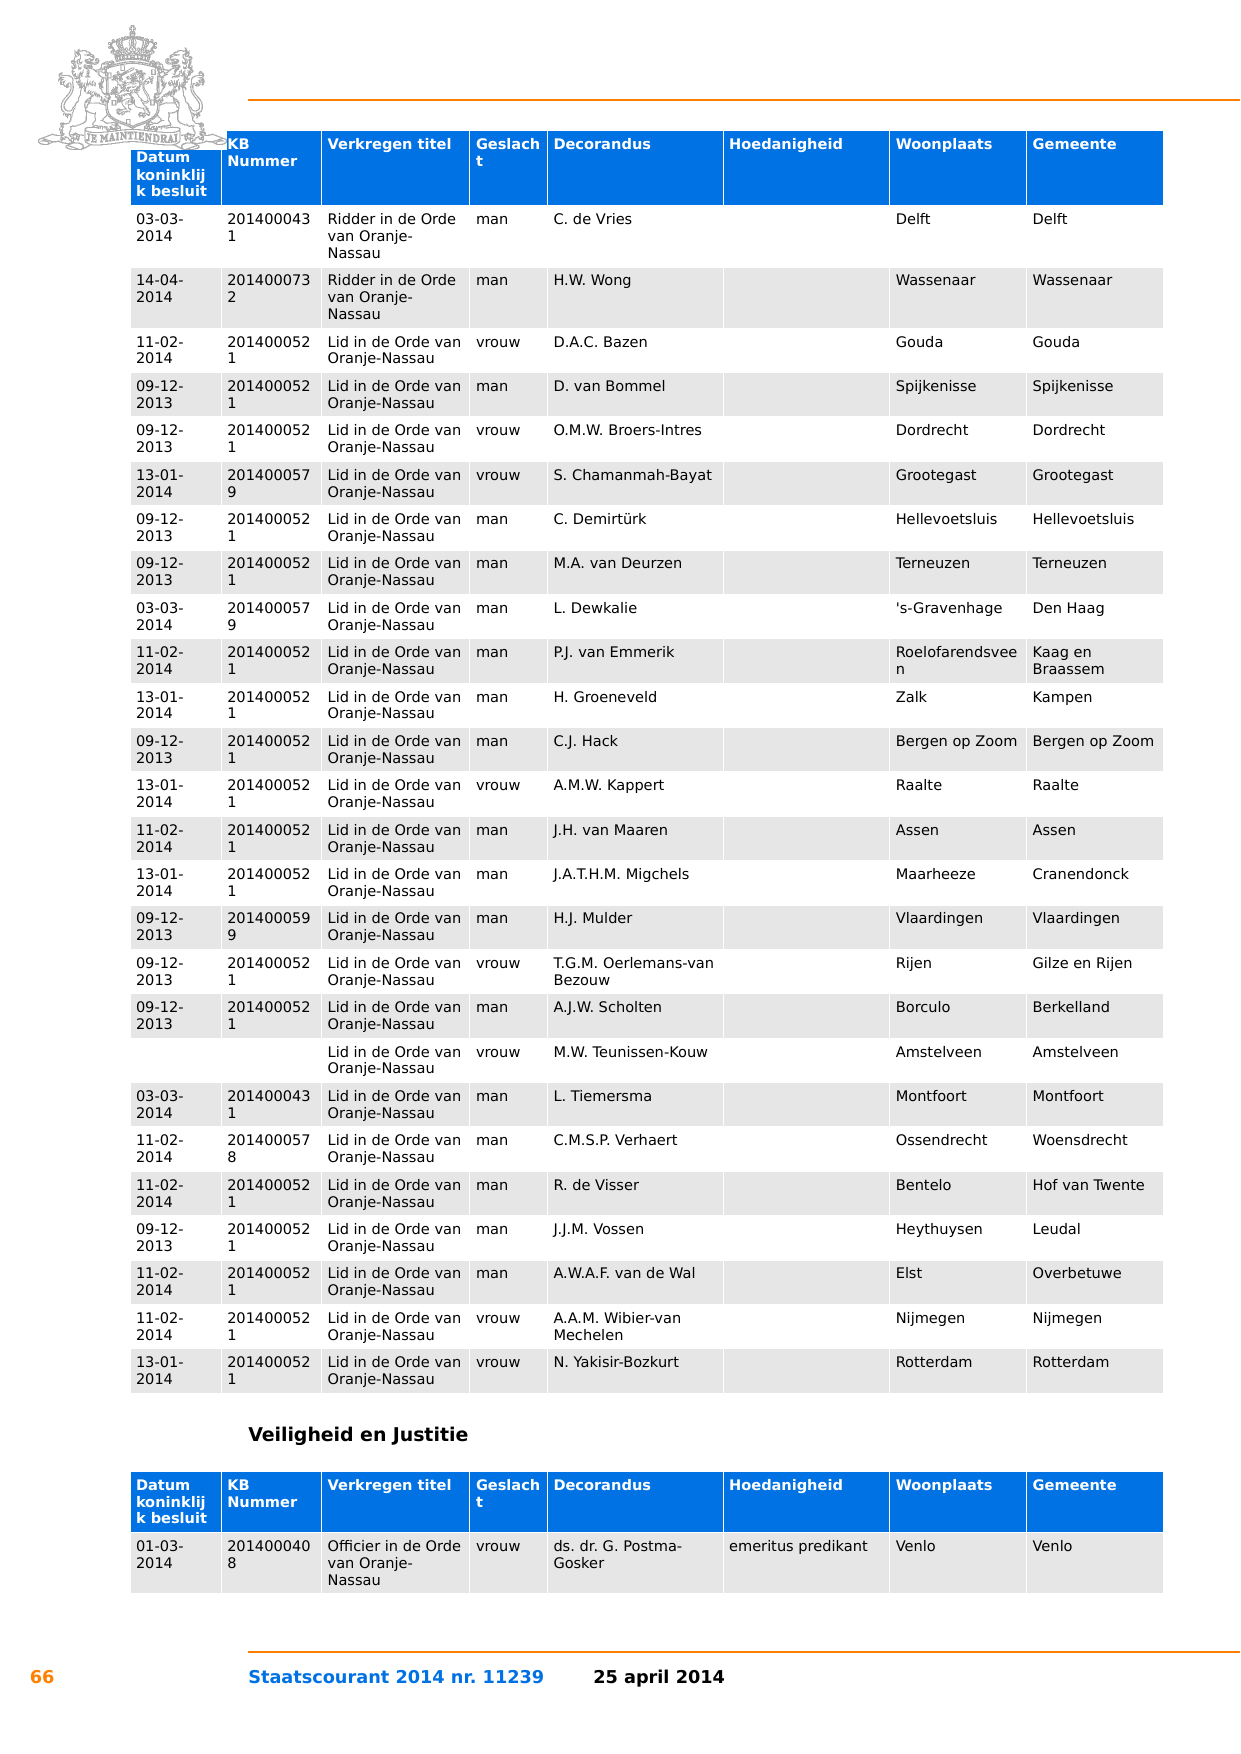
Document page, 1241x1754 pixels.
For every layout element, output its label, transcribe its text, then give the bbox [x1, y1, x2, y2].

table_cell 2014000521 [222, 1261, 321, 1304]
table_cell man [470, 506, 547, 549]
table_cell 13-01-2014 [131, 684, 221, 727]
table_cell Lid in de Orde van Oranje-Nassau [322, 329, 469, 372]
table_cell Spijkenisse [890, 373, 1026, 416]
table_cell 11-02-2014 [131, 817, 221, 860]
table_cell Lid in de Orde van Oranje-Nassau [322, 1349, 469, 1393]
table_cell 2014000408 [222, 1533, 321, 1593]
table_cell man [470, 639, 547, 683]
table_cell 09-12-2013 [131, 373, 221, 416]
table_cell vrouw [470, 950, 547, 993]
table_cell 2014000521 [222, 1305, 321, 1348]
table_cell Lid in de Orde van Oranje-Nassau [322, 551, 469, 594]
table_cell Lid in de Orde van Oranje-Nassau [322, 1216, 469, 1259]
table_cell Delft [1027, 206, 1163, 266]
table_cell man [470, 1128, 547, 1171]
table_cell [724, 373, 889, 416]
table_cell H.W. Wong [548, 268, 723, 328]
table_cell 2014000431 [222, 1083, 321, 1126]
table_cell 2014000521 [222, 817, 321, 860]
table_cell Lid in de Orde van Oranje-Nassau [322, 728, 469, 771]
table_cell Roelofarendsveen [890, 639, 1026, 683]
table_cell Bentelo [890, 1172, 1026, 1215]
table_cell 2014000521 [222, 329, 321, 372]
table_cell man [470, 1261, 547, 1304]
table_cell Kaag en Braassem [1027, 639, 1163, 683]
table_cell Zalk [890, 684, 1026, 727]
table_cell [724, 639, 889, 683]
table_cell Nijmegen [890, 1305, 1026, 1348]
table_cell Montfoort [890, 1083, 1026, 1126]
table_cell Ridder in de Orde van Oranje-Nassau [322, 268, 469, 328]
table_cell 2014000431 [222, 206, 321, 266]
table_cell C. de Vries [548, 206, 723, 266]
table_cell 2014000521 [222, 1172, 321, 1215]
table_cell Woensdrecht [1027, 1128, 1163, 1171]
table_cell Lid in de Orde van Oranje-Nassau [322, 1261, 469, 1304]
table_cell H. Groeneveld [548, 684, 723, 727]
table_cell D.A.C. Bazen [548, 329, 723, 372]
table_cell Lid in de Orde van Oranje-Nassau [322, 817, 469, 860]
table_cell 09-12-2013 [131, 906, 221, 949]
table_header Decorandus [548, 1472, 723, 1532]
table_cell [724, 206, 889, 266]
table_cell Lid in de Orde van Oranje-Nassau [322, 418, 469, 461]
table_cell Lid in de Orde van Oranje-Nassau [322, 950, 469, 993]
table_cell 09-12-2013 [131, 950, 221, 993]
table_header Gemeente [1027, 1472, 1163, 1532]
table_cell Dordrecht [890, 418, 1026, 461]
table_cell Lid in de Orde van Oranje-Nassau [322, 1039, 469, 1082]
table_cell 09-12-2013 [131, 551, 221, 594]
table_cell [724, 1305, 889, 1348]
table_cell Grootegast [1027, 462, 1163, 505]
table_header Woonplaats [890, 131, 1026, 205]
table_cell [724, 506, 889, 549]
table_cell 03-03-2014 [131, 1083, 221, 1126]
table_cell man [470, 1216, 547, 1259]
table_cell man [470, 1083, 547, 1126]
table_cell 13-01-2014 [131, 861, 221, 904]
table_cell C.J. Hack [548, 728, 723, 771]
table_cell Ossendrecht [890, 1128, 1026, 1171]
table_cell Venlo [890, 1533, 1026, 1593]
table_cell Lid in de Orde van Oranje-Nassau [322, 861, 469, 904]
table_cell J.A.T.H.M. Migchels [548, 861, 723, 904]
table_cell P.J. van Emmerik [548, 639, 723, 683]
table_cell man [470, 595, 547, 638]
table_header Gemeente [1027, 131, 1163, 205]
table_cell M.W. Teunissen-Kouw [548, 1039, 723, 1082]
table_cell [724, 1083, 889, 1126]
table_cell C. Demirtürk [548, 506, 723, 549]
table_cell Lid in de Orde van Oranje-Nassau [322, 906, 469, 949]
table_cell [724, 817, 889, 860]
table_cell Amstelveen [890, 1039, 1026, 1082]
table_cell Cranendonck [1027, 861, 1163, 904]
table_cell Gouda [890, 329, 1026, 372]
table_cell 11-02-2014 [131, 1128, 221, 1171]
table_cell [724, 1349, 889, 1393]
table_cell Assen [890, 817, 1026, 860]
table_cell Maarheeze [890, 861, 1026, 904]
table_header Verkregen titel [322, 1472, 469, 1532]
table_cell vrouw [470, 1305, 547, 1348]
table_cell J.J.M. Vossen [548, 1216, 723, 1259]
table_cell Ridder in de Orde van Oranje-Nassau [322, 206, 469, 266]
table_cell 09-12-2013 [131, 506, 221, 549]
table_cell Lid in de Orde van Oranje-Nassau [322, 994, 469, 1038]
table_cell vrouw [470, 1349, 547, 1393]
table_header Datum koninklijk besluit [131, 1472, 221, 1532]
table_cell 11-02-2014 [131, 329, 221, 372]
table_cell emeritus predikant [724, 1533, 889, 1593]
table_cell A.A.M. Wibier-van Mechelen [548, 1305, 723, 1348]
table_cell Kampen [1027, 684, 1163, 727]
table_cell 09-12-2013 [131, 1216, 221, 1259]
table_cell Heythuysen [890, 1216, 1026, 1259]
picture [38, 25, 227, 150]
table_cell 2014000521 [222, 1216, 321, 1259]
table_header KB Nummer [222, 1472, 321, 1532]
table_cell Officier in de Orde van Oranje-Nassau [322, 1533, 469, 1593]
table_cell 2014000579 [222, 462, 321, 505]
table_cell Vlaardingen [1027, 906, 1163, 949]
table_cell [724, 418, 889, 461]
table_cell Terneuzen [1027, 551, 1163, 594]
table_cell 2014000521 [222, 506, 321, 549]
table_cell Lid in de Orde van Oranje-Nassau [322, 639, 469, 683]
table_cell [724, 773, 889, 816]
table_cell Leudal [1027, 1216, 1163, 1259]
table_cell [724, 1261, 889, 1304]
table_cell Hof van Twente [1027, 1172, 1163, 1215]
table_cell 2014000521 [222, 728, 321, 771]
table_cell Lid in de Orde van Oranje-Nassau [322, 373, 469, 416]
table_cell Hellevoetsluis [890, 506, 1026, 549]
table_cell Lid in de Orde van Oranje-Nassau [322, 684, 469, 727]
table_cell Nijmegen [1027, 1305, 1163, 1348]
table_cell A.M.W. Kappert [548, 773, 723, 816]
table_cell [724, 950, 889, 993]
table_cell 11-02-2014 [131, 639, 221, 683]
table_cell T.G.M. Oerlemans-van Bezouw [548, 950, 723, 993]
table_cell Montfoort [1027, 1083, 1163, 1126]
table_cell Rotterdam [890, 1349, 1026, 1393]
table_cell 2014000599 [222, 906, 321, 949]
table_cell Berkelland [1027, 994, 1163, 1038]
table_cell Delft [890, 206, 1026, 266]
table_cell Lid in de Orde van Oranje-Nassau [322, 595, 469, 638]
table_cell [724, 1128, 889, 1171]
table_cell man [470, 906, 547, 949]
table_cell Assen [1027, 817, 1163, 860]
table_cell L. Dewkalie [548, 595, 723, 638]
table_cell [724, 268, 889, 328]
table_cell Vlaardingen [890, 906, 1026, 949]
table_cell A.J.W. Scholten [548, 994, 723, 1038]
table_cell [724, 329, 889, 372]
table_cell [724, 462, 889, 505]
table_cell Rijen [890, 950, 1026, 993]
table_cell vrouw [470, 1039, 547, 1082]
table_cell vrouw [470, 418, 547, 461]
table_cell man [470, 684, 547, 727]
table_cell S. Chamanmah-Bayat [548, 462, 723, 505]
table_cell Bergen op Zoom [890, 728, 1026, 771]
table_cell L. Tiemersma [548, 1083, 723, 1126]
table_cell Lid in de Orde van Oranje-Nassau [322, 506, 469, 549]
table_cell Lid in de Orde van Oranje-Nassau [322, 1128, 469, 1171]
table_cell 2014000521 [222, 861, 321, 904]
table_cell A.W.A.F. van de Wal [548, 1261, 723, 1304]
table_cell Borculo [890, 994, 1026, 1038]
table_cell man [470, 994, 547, 1038]
table_cell vrouw [470, 329, 547, 372]
table_cell vrouw [470, 462, 547, 505]
table_cell Raalte [890, 773, 1026, 816]
table_cell 11-02-2014 [131, 1305, 221, 1348]
table_cell Gilze en Rijen [1027, 950, 1163, 993]
table_cell man [470, 1172, 547, 1215]
table_cell [724, 1216, 889, 1259]
table_header Woonplaats [890, 1472, 1026, 1532]
table_cell [724, 861, 889, 904]
table_cell Amstelveen [1027, 1039, 1163, 1082]
table_cell C.M.S.P. Verhaert [548, 1128, 723, 1171]
table_cell Raalte [1027, 773, 1163, 816]
table_cell Elst [890, 1261, 1026, 1304]
table_cell 's-Gravenhage [890, 595, 1026, 638]
table_cell Wassenaar [890, 268, 1026, 328]
table_cell [724, 1172, 889, 1215]
table_cell 09-12-2013 [131, 728, 221, 771]
table_cell Lid in de Orde van Oranje-Nassau [322, 1305, 469, 1348]
table_cell 2014000521 [222, 773, 321, 816]
table_cell 2014000521 [222, 639, 321, 683]
table_header Hoedanigheid [724, 1472, 889, 1532]
table_header Verkregen titel [322, 131, 469, 205]
table_cell 2014000732 [222, 268, 321, 328]
table_cell 2014000521 [222, 551, 321, 594]
table_cell Hellevoetsluis [1027, 506, 1163, 549]
table_cell 2014000579 [222, 595, 321, 638]
table_cell 2014000521 [222, 684, 321, 727]
table_cell Lid in de Orde van Oranje-Nassau [322, 1172, 469, 1215]
table_cell [222, 1039, 321, 1082]
table_cell man [470, 861, 547, 904]
table_header Geslacht [470, 131, 547, 205]
table_cell O.M.W. Broers-Intres [548, 418, 723, 461]
table_cell 2014000521 [222, 373, 321, 416]
table_cell Rotterdam [1027, 1349, 1163, 1393]
table_cell ds. dr. G. Postma-Gosker [548, 1533, 723, 1593]
table_cell man [470, 551, 547, 594]
table_cell man [470, 268, 547, 328]
table_cell Lid in de Orde van Oranje-Nassau [322, 773, 469, 816]
table_header KB Nummer [222, 131, 321, 205]
table_cell N. Yakisir-Bozkurt [548, 1349, 723, 1393]
table_cell [724, 906, 889, 949]
table_cell J.H. van Maaren [548, 817, 723, 860]
table_cell 11-02-2014 [131, 1261, 221, 1304]
table_cell 2014000521 [222, 1349, 321, 1393]
table_cell 13-01-2014 [131, 773, 221, 816]
table_cell 03-03-2014 [131, 206, 221, 266]
table_cell Den Haag [1027, 595, 1163, 638]
table_cell H.J. Mulder [548, 906, 723, 949]
table_cell Wassenaar [1027, 268, 1163, 328]
table_cell 13-01-2014 [131, 462, 221, 505]
table_cell [131, 1039, 221, 1082]
table_cell [724, 1039, 889, 1082]
table_cell man [470, 817, 547, 860]
table_cell [724, 994, 889, 1038]
table_cell Bergen op Zoom [1027, 728, 1163, 771]
table_cell Lid in de Orde van Oranje-Nassau [322, 1083, 469, 1126]
table_cell D. van Bommel [548, 373, 723, 416]
table_cell R. de Visser [548, 1172, 723, 1215]
table_cell vrouw [470, 1533, 547, 1593]
table_cell 01-03-2014 [131, 1533, 221, 1593]
table_cell 09-12-2013 [131, 994, 221, 1038]
table_cell vrouw [470, 773, 547, 816]
table_header Datum koninklijk besluit [131, 150, 221, 205]
subtitle Veiligheid en Justitie [248, 1424, 1163, 1446]
table_cell Overbetuwe [1027, 1261, 1163, 1304]
table_cell 2014000521 [222, 418, 321, 461]
table_cell 11-02-2014 [131, 1172, 221, 1215]
table_cell [724, 684, 889, 727]
table_cell 2014000521 [222, 950, 321, 993]
table_header Decorandus [548, 131, 723, 205]
table_cell Spijkenisse [1027, 373, 1163, 416]
table_header Geslacht [470, 1472, 547, 1532]
table_cell [724, 728, 889, 771]
table_cell man [470, 728, 547, 771]
table_cell Lid in de Orde van Oranje-Nassau [322, 462, 469, 505]
table_cell 09-12-2013 [131, 418, 221, 461]
table_cell [724, 595, 889, 638]
table_cell Grootegast [890, 462, 1026, 505]
table_cell man [470, 206, 547, 266]
table_cell 14-04-2014 [131, 268, 221, 328]
table_cell Gouda [1027, 329, 1163, 372]
table_cell Venlo [1027, 1533, 1163, 1593]
table_cell Dordrecht [1027, 418, 1163, 461]
table_cell 2014000578 [222, 1128, 321, 1171]
table_cell 13-01-2014 [131, 1349, 221, 1393]
table_cell 03-03-2014 [131, 595, 221, 638]
table_cell Terneuzen [890, 551, 1026, 594]
table_cell [724, 551, 889, 594]
table_header Hoedanigheid [724, 131, 889, 205]
table_cell 2014000521 [222, 994, 321, 1038]
table_cell man [470, 373, 547, 416]
table_cell M.A. van Deurzen [548, 551, 723, 594]
